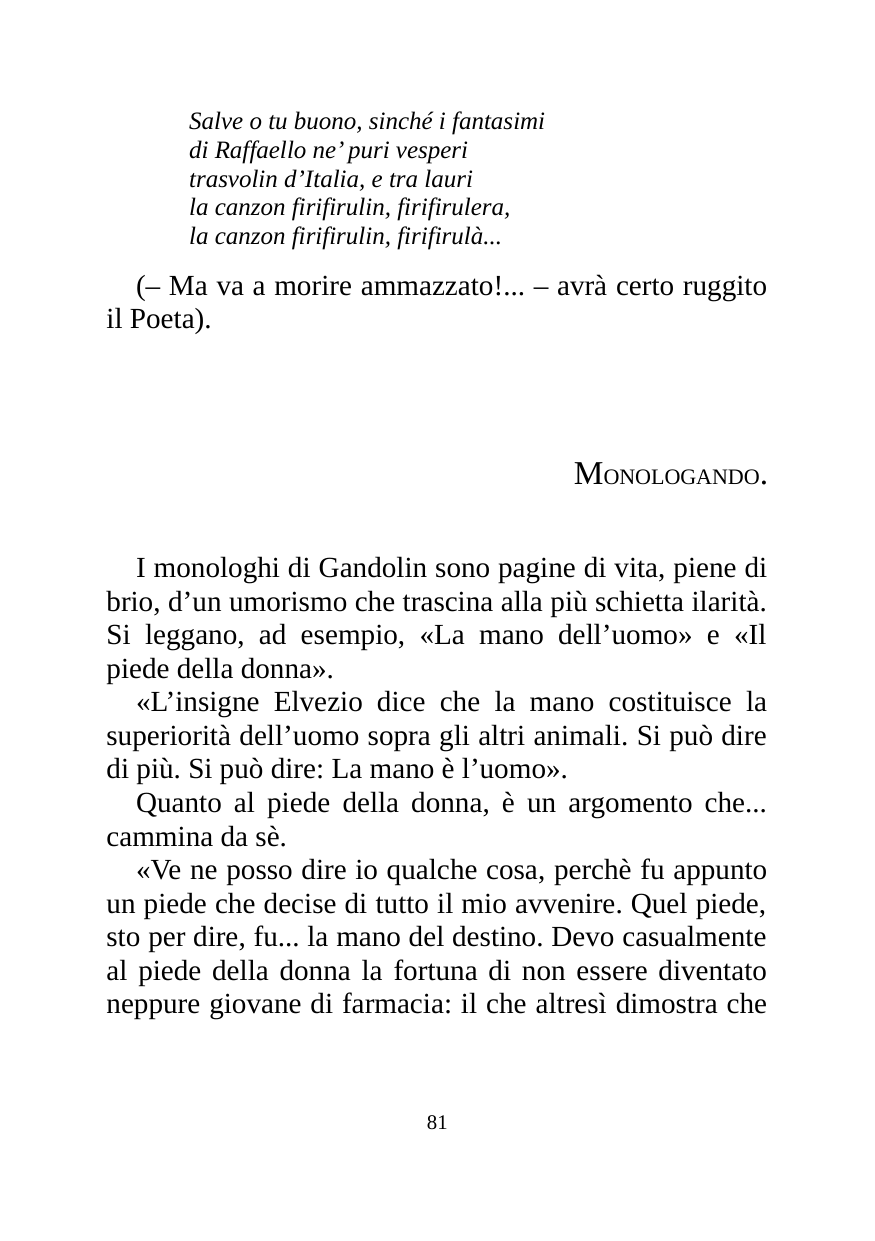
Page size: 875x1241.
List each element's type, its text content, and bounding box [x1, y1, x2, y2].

text «Ve ne posso dire io qualche cosa, perchè fu appunto un piede che decise di tutto il mio avvenire. Quel piede, sto per dire, fu... la mano del destino. Devo casualmente al piede della donna la fortuna di non essere diventato neppure giovane di farmacia: il che altresì dimostra che [106, 852, 768, 1020]
text (– Ma va a morire ammazzato!... – avrà certo ruggito il Poeta). [106, 268, 768, 335]
text Quanto al piede della donna, è un argomento che... cammina da sè. [106, 785, 768, 852]
text Salve o tu buono, sinché i fantasimi di Raffaello ne’ puri vesperi trasvolin d’Italia, e tra lauri la canzon firifirulin, firifirulera, la canzon firifirulin, firifirulà... [189, 106, 768, 250]
text I monologhi di Gandolin sono pagine di vita, piene di brio, d’un umorismo che trascina alla più schietta ilarità. Si leggano, ad esempio, «La mano dell’uomo» e «Il piede della donna». [106, 550, 768, 684]
text «L’insigne Elvezio dice che la mano costituisce la superiorità dell’uomo sopra gli altri animali. Si può dire di più. Si può dire: La mano è l’uomo». [106, 684, 768, 785]
subtitle Monologando. [106, 453, 768, 491]
